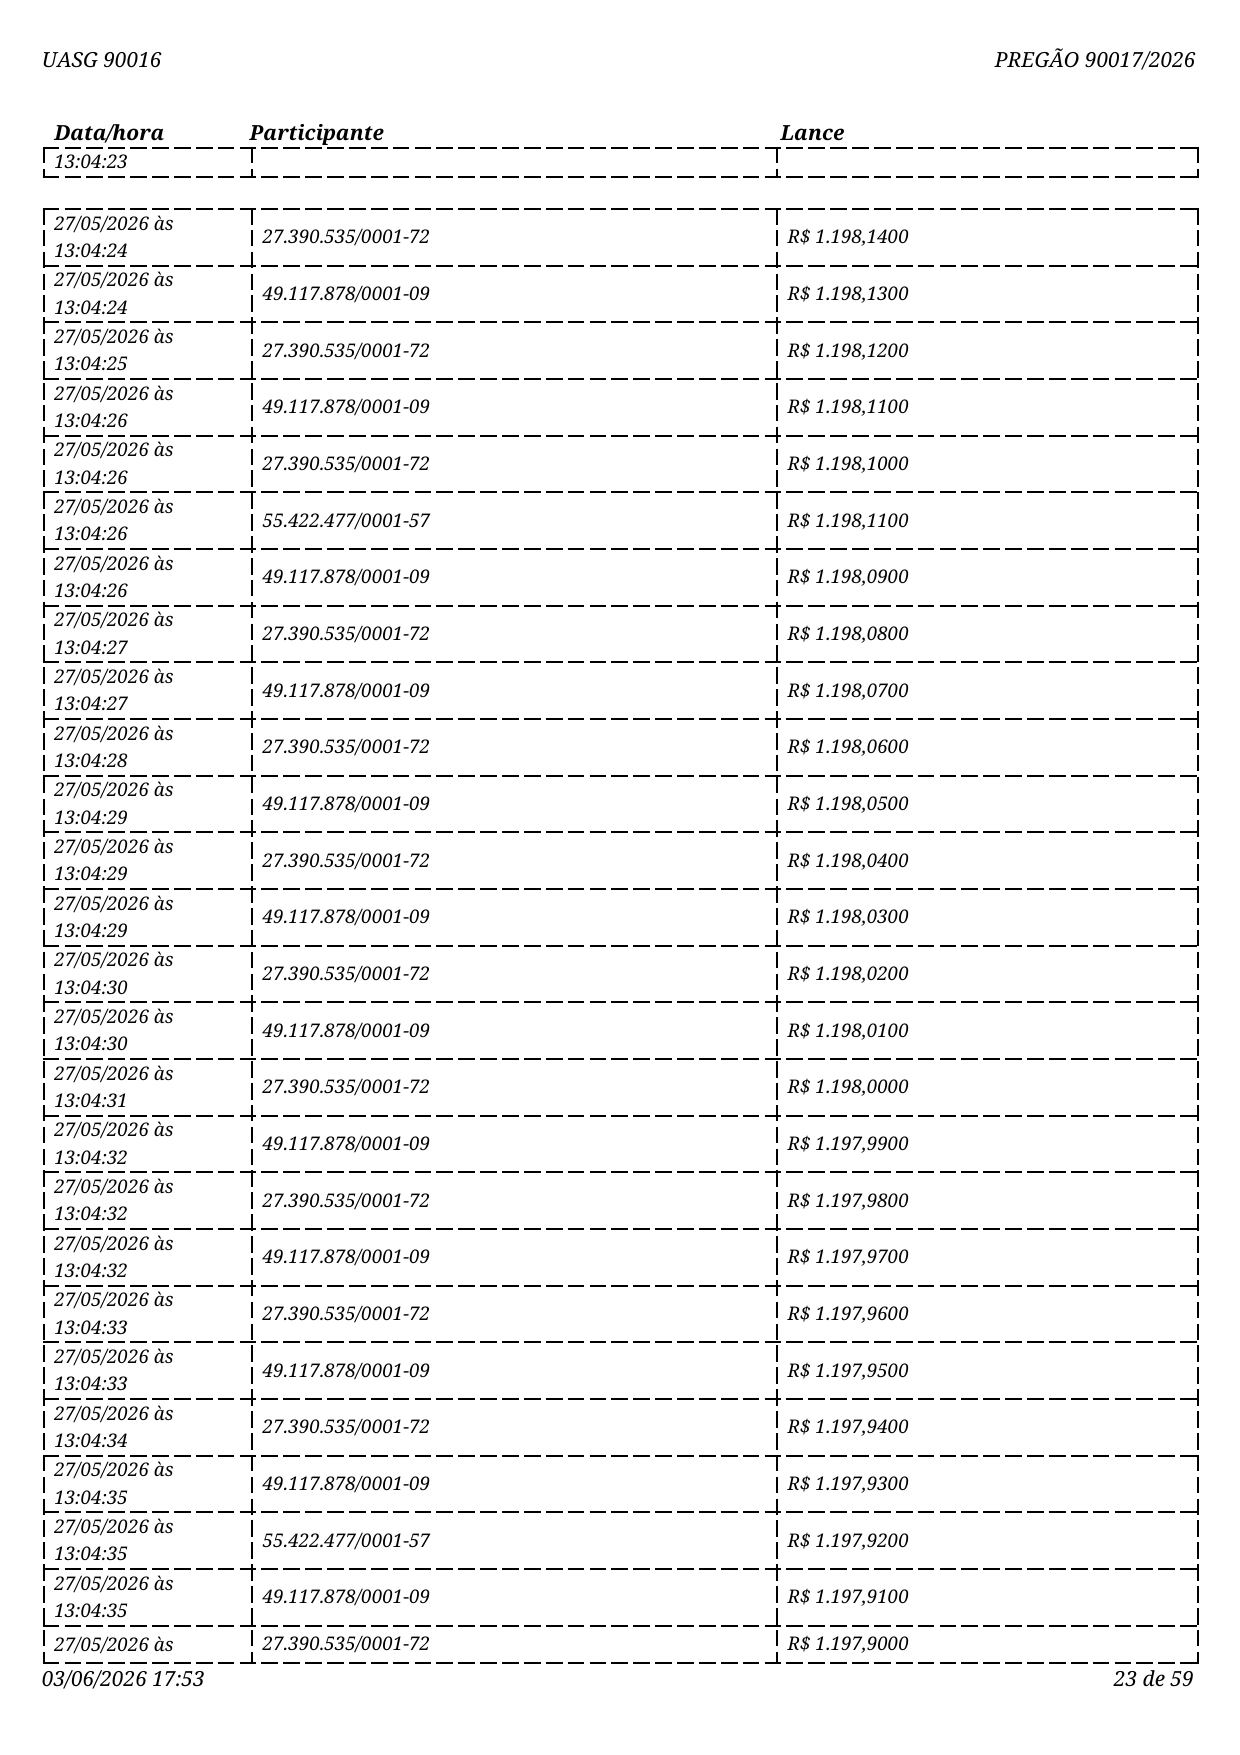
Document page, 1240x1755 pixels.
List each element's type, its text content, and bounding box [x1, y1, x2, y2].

table_cell 27/05/2026 às 13:04:33 [44, 1285, 252, 1341]
table_cell 27.390.535/0001-72 [252, 1625, 777, 1662]
table_cell R$ 1.198,0700 [777, 661, 1198, 718]
table_cell 27/05/2026 às 13:04:27 [44, 605, 252, 661]
table_cell R$ 1.197,9700 [777, 1228, 1198, 1284]
table_cell R$ 1.197,9500 [777, 1341, 1198, 1398]
table_cell 27.390.535/0001-72 [252, 1058, 777, 1114]
table_cell 49.117.878/0001-09 [252, 1115, 777, 1171]
table_cell R$ 1.198,0800 [777, 605, 1198, 661]
table_cell 27/05/2026 às 13:04:35 [44, 1568, 252, 1624]
table_cell 49.117.878/0001-09 [252, 1001, 777, 1058]
table_cell 49.117.878/0001-09 [252, 265, 777, 321]
table_cell R$ 1.198,1100 [777, 378, 1198, 434]
table_cell 55.422.477/0001-57 [252, 1511, 777, 1568]
table_cell R$ 1.198,0100 [777, 1001, 1198, 1058]
table_cell 27/05/2026 às 13:04:31 [44, 1058, 252, 1114]
table_cell R$ 1.198,1100 [777, 491, 1198, 548]
table_cell 27.390.535/0001-72 [252, 321, 777, 378]
table_cell R$ 1.197,9100 [777, 1568, 1198, 1624]
table_cell 27/05/2026 às 13:04:32 [44, 1115, 252, 1171]
table_cell R$ 1.197,9400 [777, 1398, 1198, 1454]
table_cell R$ 1.197,9800 [777, 1171, 1198, 1228]
table_cell 27/05/2026 às 13:04:35 [44, 1455, 252, 1511]
table_cell 49.117.878/0001-09 [252, 1455, 777, 1511]
table_cell 27.390.535/0001-72 [252, 1171, 777, 1228]
table_cell [252, 147, 777, 176]
table_cell 49.117.878/0001-09 [252, 378, 777, 434]
table_cell 49.117.878/0001-09 [252, 661, 777, 718]
table_cell R$ 1.197,9200 [777, 1511, 1198, 1568]
table_cell 27/05/2026 às 13:04:28 [44, 718, 252, 774]
table_cell 27/05/2026 às 13:04:29 [44, 831, 252, 888]
table_cell 49.117.878/0001-09 [252, 775, 777, 831]
table_cell R$ 1.198,0500 [777, 775, 1198, 831]
table_cell R$ 1.198,1300 [777, 265, 1198, 321]
table_cell 27/05/2026 às 13:04:33 [44, 1341, 252, 1398]
table_cell R$ 1.198,0600 [777, 718, 1198, 774]
table_cell 27/05/2026 às 13:04:32 [44, 1228, 252, 1284]
table_cell 27/05/2026 às 13:04:26 [44, 491, 252, 548]
table_cell R$ 1.197,9600 [777, 1285, 1198, 1341]
table_cell 27/05/2026 às 13:04:30 [44, 945, 252, 1001]
table_cell 49.117.878/0001-09 [252, 548, 777, 604]
table_header R$ 1.198,1400 [777, 208, 1198, 264]
table_cell R$ 1.198,0900 [777, 548, 1198, 604]
table_cell 27/05/2026 às 13:04:25 [44, 321, 252, 378]
table_cell 27/05/2026 às 13:04:26 [44, 435, 252, 491]
table_cell 27.390.535/0001-72 [252, 1285, 777, 1341]
table_cell 27.390.535/0001-72 [252, 831, 777, 888]
table_cell 49.117.878/0001-09 [252, 1228, 777, 1284]
table_cell [777, 147, 1198, 176]
table_cell R$ 1.198,0300 [777, 888, 1198, 944]
table_cell 27/05/2026 às 13:04:27 [44, 661, 252, 718]
table_cell 27.390.535/0001-72 [252, 1398, 777, 1454]
table_cell R$ 1.198,1000 [777, 435, 1198, 491]
table_cell 27/05/2026 às 13:04:32 [44, 1171, 252, 1228]
table_cell 27/05/2026 às 13:04:30 [44, 1001, 252, 1058]
table_cell R$ 1.198,1200 [777, 321, 1198, 378]
table_cell 49.117.878/0001-09 [252, 1568, 777, 1624]
table_cell 27/05/2026 às 13:04:26 [44, 548, 252, 604]
table_cell 27/05/2026 às 13:04:34 [44, 1398, 252, 1454]
table_cell 27.390.535/0001-72 [252, 945, 777, 1001]
table_cell 27/05/2026 às 13:04:26 [44, 378, 252, 434]
table_cell 27/05/2026 às 13:04:29 [44, 888, 252, 944]
table_cell 27/05/2026 às 13:04:29 [44, 775, 252, 831]
table_cell 27.390.535/0001-72 [252, 718, 777, 774]
table_cell 27.390.535/0001-72 [252, 435, 777, 491]
table_cell 13:04:23 [44, 147, 252, 176]
table_cell 49.117.878/0001-09 [252, 1341, 777, 1398]
table_cell R$ 1.198,0400 [777, 831, 1198, 888]
table_cell R$ 1.197,9000 [777, 1625, 1198, 1662]
table_cell R$ 1.198,0200 [777, 945, 1198, 1001]
table_cell R$ 1.197,9300 [777, 1455, 1198, 1511]
table_cell 27.390.535/0001-72 [252, 605, 777, 661]
table_cell 27/05/2026 às 13:04:35 [44, 1511, 252, 1568]
table_cell 49.117.878/0001-09 [252, 888, 777, 944]
table_cell R$ 1.198,0000 [777, 1058, 1198, 1114]
table_header 27.390.535/0001-72 [252, 208, 777, 264]
table_cell 27/05/2026 às 13:04:24 [44, 265, 252, 321]
table_cell 27/05/2026 às [44, 1625, 252, 1662]
table_cell 55.422.477/0001-57 [252, 491, 777, 548]
table_header 27/05/2026 às 13:04:24 [44, 208, 252, 264]
table_cell R$ 1.197,9900 [777, 1115, 1198, 1171]
